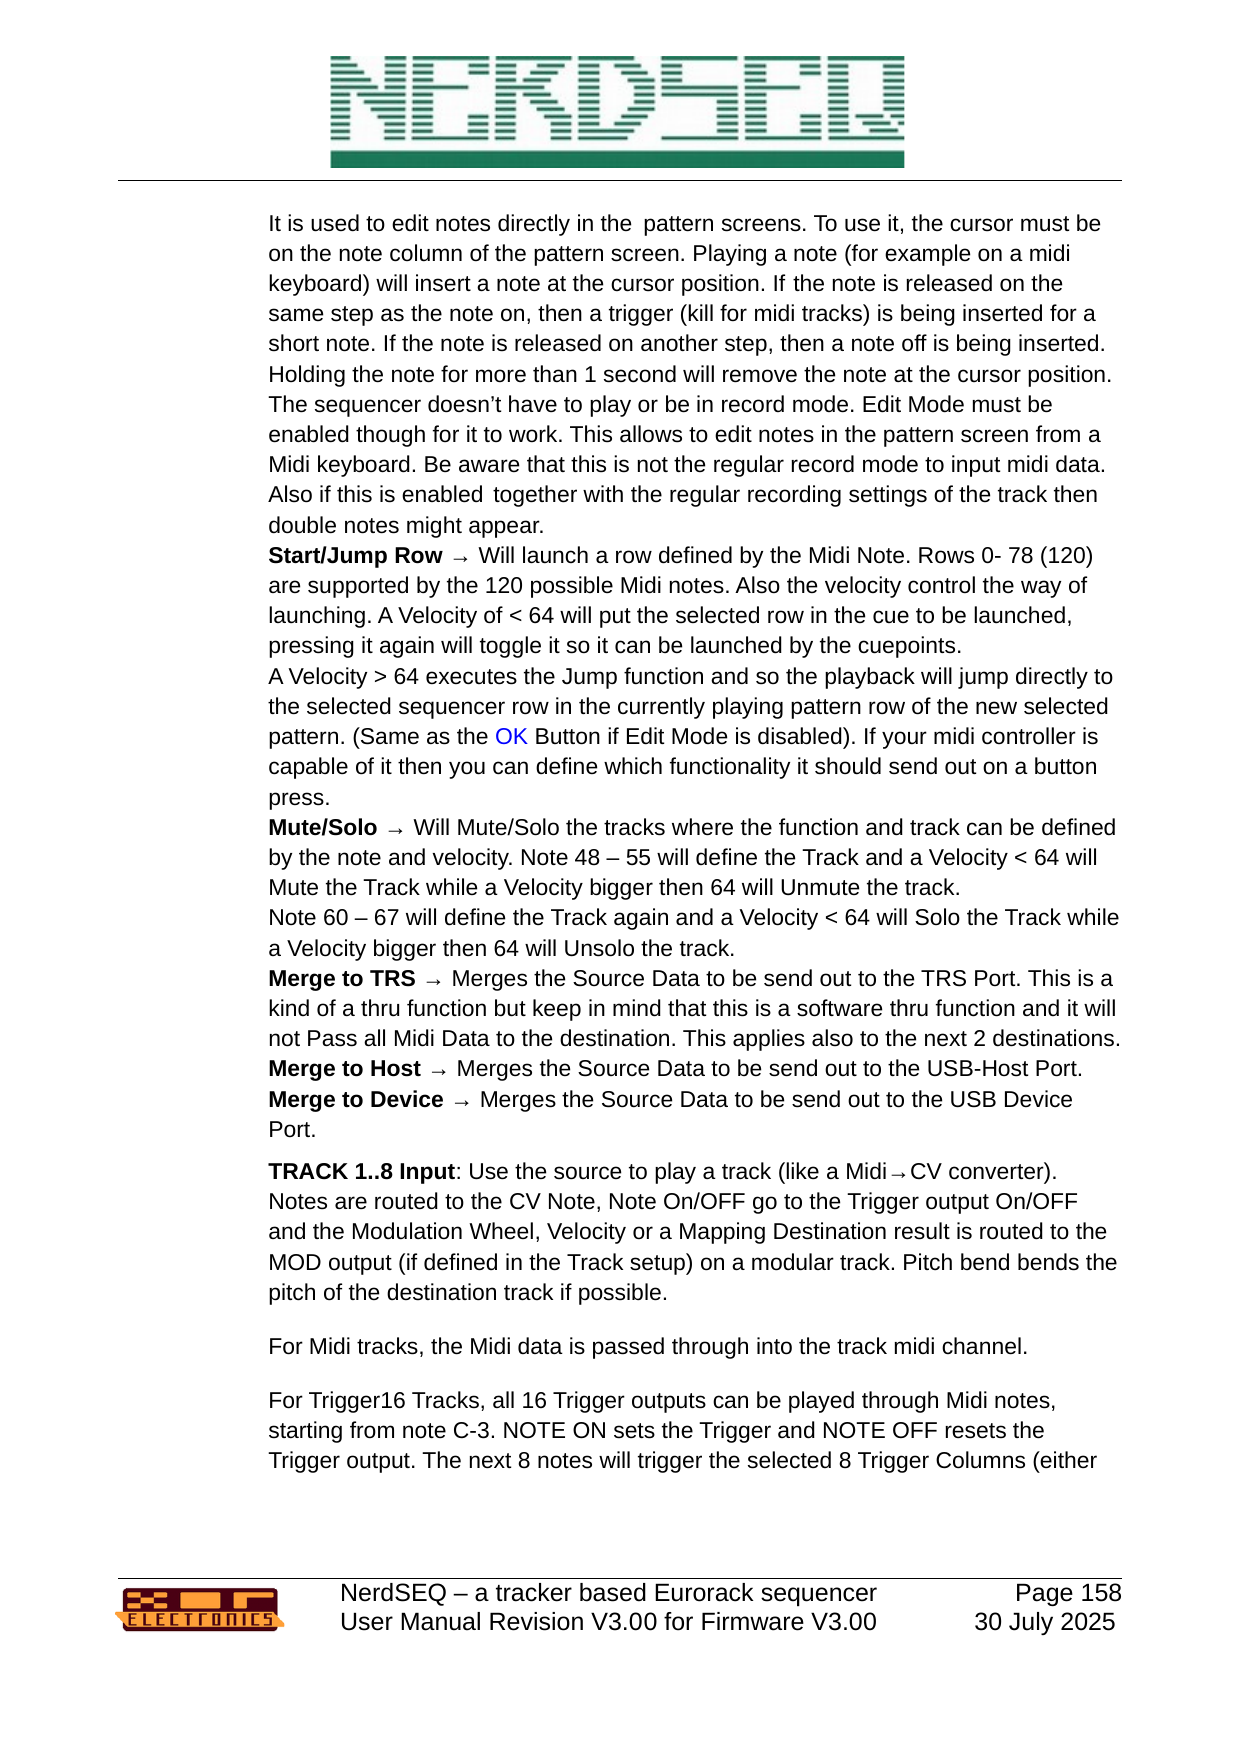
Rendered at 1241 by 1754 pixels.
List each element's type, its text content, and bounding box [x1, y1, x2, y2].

text Start/Jump Row → Will launch a row defined by the Midi Note. Rows 0- 78 (120) are supported by the 120 possible Midi notes. Also the velocity control the way of launching. A Velocity of < 64 will put the selected row in the cue to be launched, pressing it again will toggle it so it can be launched by the cuepoints. A Velocity > 64 executes the Jump function and so the playback will jump directly to the selected sequencer row in the currently playing pattern row of the new selected pattern. (Same as the OK Button if Edit Mode is disabled). If your midi controller is capable of it then you can define which functionality it should send out on a button press. [268, 542, 1122, 810]
picture [115, 1584, 285, 1634]
text For Trigger16 Tracks, all 16 Trigger outputs can be played through Midi notes, starting from note C-3. NOTE ON sets the Trigger and NOTE OFF resets the Trigger output. The next 8 notes will trigger the selected 8 Trigger Columns (either [118, 1387, 1122, 1473]
text Merge to TRS → Merges the Source Data to be send out to the TRS Port. This is a kind of a thru function but keep in mind that this is a software thru function and it will not Pass all Midi Data to the destination. This applies also to the next 2 destinations. [268, 965, 1122, 1052]
text It is used to edit notes directly in the pattern screens. To use it, the cursor must be on the note column of the pattern screen. Playing a note (for example on a midi keyboard) will insert a note at the cursor position. If the note is released on the same step as the note on, then a trigger (kill for midi tracks) is being inserted for a short note. If the note is released on another step, then a note off is being inserted. Holding the note for more than 1 second will remove the note at the cursor position. The sequencer doesn’t have to play or be in record mode. Edit Mode must be enabled though for it to work. This allows to edit notes in the pattern screen from a Midi keyboard. Be aware that this is not the regular record mode to input midi data. Also if this is enabled together with the regular recording settings of the track then double notes might appear. [268, 209, 1122, 538]
text For Midi tracks, the Midi data is passed through into the track midi channel. [118, 1333, 1122, 1359]
text Note 60 – 67 will define the Track again and a Velocity < 64 will Solo the Track while a Velocity bigger then 64 will Unsolo the track. [268, 904, 1122, 961]
text Merge to Host → Merges the Source Data to be send out to the USB-Host Port. Merge to Device → Merges the Source Data to be send out to the USB Device Port. [268, 1055, 1122, 1142]
text Mute/Solo → Will Mute/Solo the tracks where the function and track can be defined by the note and velocity. Note 48 – 55 will define the Track and a Velocity < 64 will Mute the Track while a Velocity bigger then 64 will Unmute the track. [268, 814, 1122, 901]
text TRACK 1..8 Input: Use the source to play a track (like a Midi→CV converter). Notes are routed to the CV Note, Note On/OFF go to the Trigger output On/OFF and the Modulation Wheel, Velocity or a Mapping Destination result is routed to the MOD output (if defined in the Track setup) on a modular track. Pitch bend bends the pitch of the destination track if possible. [268, 1158, 1122, 1305]
picture [330, 56, 905, 168]
